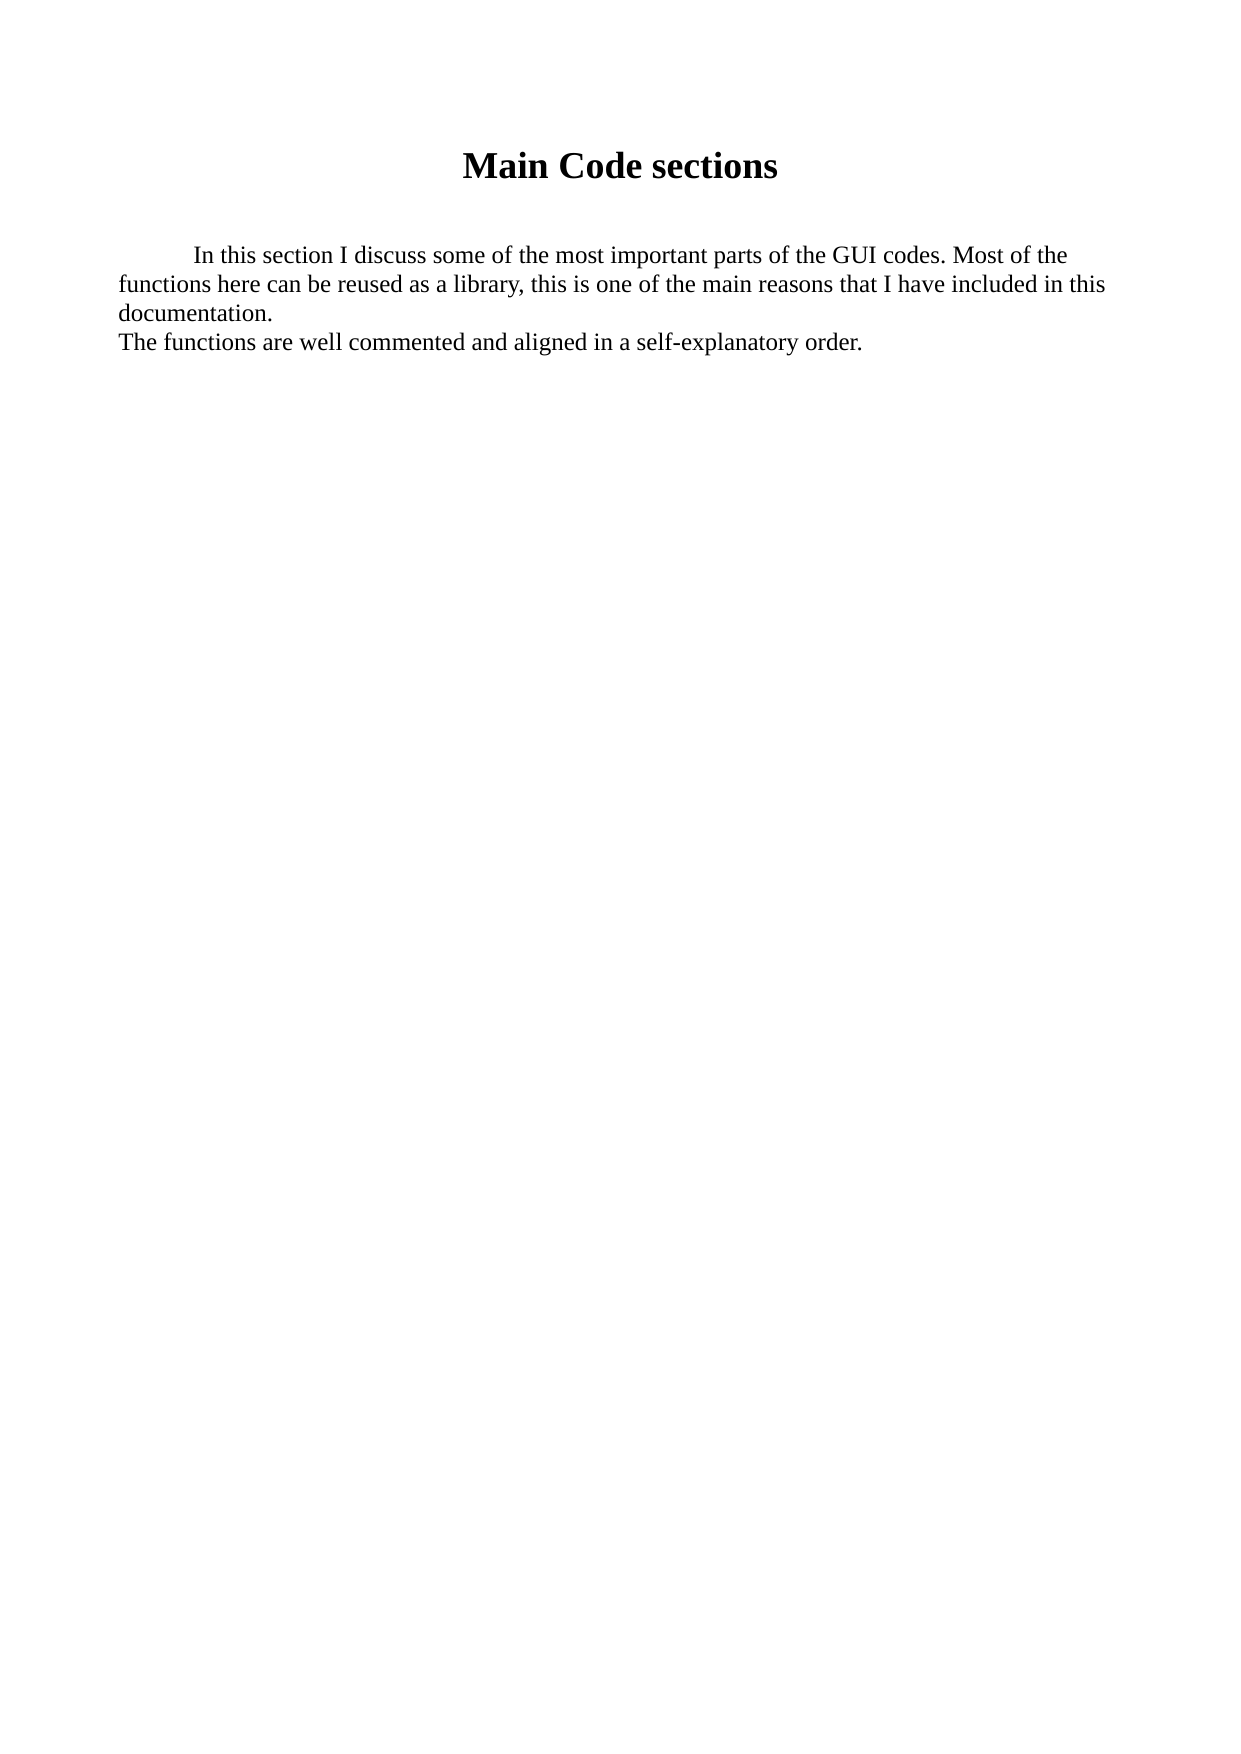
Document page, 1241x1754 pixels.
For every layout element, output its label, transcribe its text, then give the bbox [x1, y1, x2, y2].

subtitle Main Code sections [118, 143, 1122, 187]
text In this section I discuss some of the most important parts of the GUI codes. Most of the functions here can be reused as a library, this is one of the main reasons that I have included in this documentation. The functions are well commented and aligned in a self-explanatory order. [118, 241, 1122, 356]
